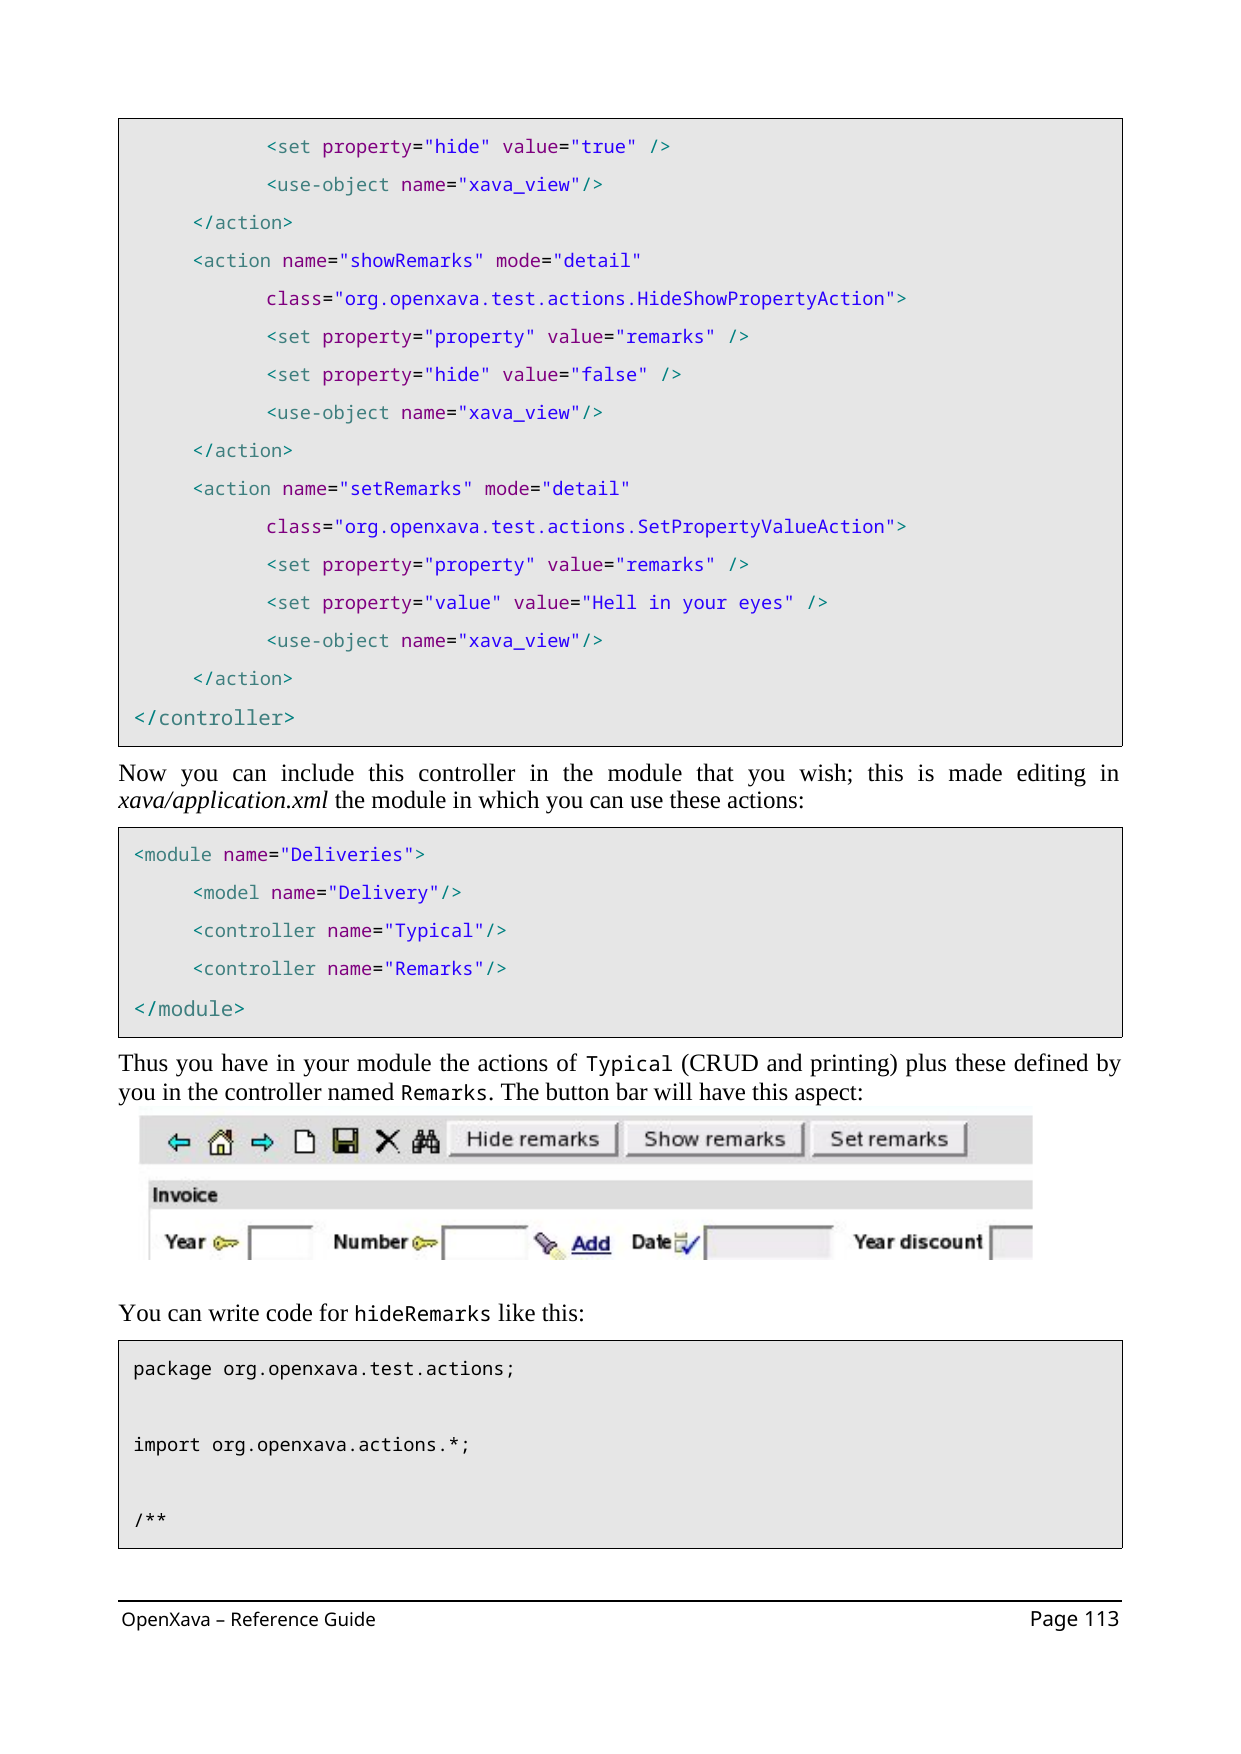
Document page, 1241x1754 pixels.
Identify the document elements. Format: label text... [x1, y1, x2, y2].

text <module name="Deliveries"> [119, 828, 1122, 865]
text You can write code for hideRemarks like this: [118, 1299, 1122, 1328]
text </module> [119, 979, 1122, 1037]
text <use-object name="xava_view"/> [119, 612, 1122, 650]
text </action> [119, 650, 1122, 688]
text <set property="property" value="remarks" /> [119, 308, 1122, 346]
text <set property="hide" value="true" /> [119, 119, 1122, 156]
text import org.openxava.actions.*; [119, 1416, 1122, 1454]
text <controller name="Typical"/> [119, 903, 1122, 941]
text Thus you have in your module the actions of Typical (CRUD and printing) plus these defined by you in the controller named Remarks. The button bar will have this aspect: [118, 1049, 1122, 1106]
text class="org.openxava.test.actions.SetPropertyValueAction"> [119, 498, 1122, 536]
text class="org.openxava.test.actions.HideShowPropertyAction"> [119, 270, 1122, 308]
picture [138, 1106, 1033, 1260]
text <controller name="Remarks"/> [119, 941, 1122, 979]
text </controller> [119, 688, 1122, 746]
text <action name="showRemarks" mode="detail" [119, 232, 1122, 270]
text <model name="Delivery"/> [119, 865, 1122, 903]
text <set property="hide" value="false" /> [119, 346, 1122, 384]
text </action> [119, 194, 1122, 232]
text </action> [119, 422, 1122, 460]
text package org.openxava.test.actions; [119, 1341, 1122, 1378]
text <use-object name="xava_view"/> [119, 384, 1122, 422]
text <action name="setRemarks" mode="detail" [119, 460, 1122, 498]
text <set property="value" value="Hell in your eyes" /> [119, 574, 1122, 612]
text Now you can include this controller in the module that you wish; this is made editing in xava/application.xml the module in which you can use these actions: [118, 759, 1122, 814]
text <set property="property" value="remarks" /> [119, 536, 1122, 574]
text /** [119, 1492, 1122, 1548]
text <use-object name="xava_view"/> [119, 156, 1122, 194]
